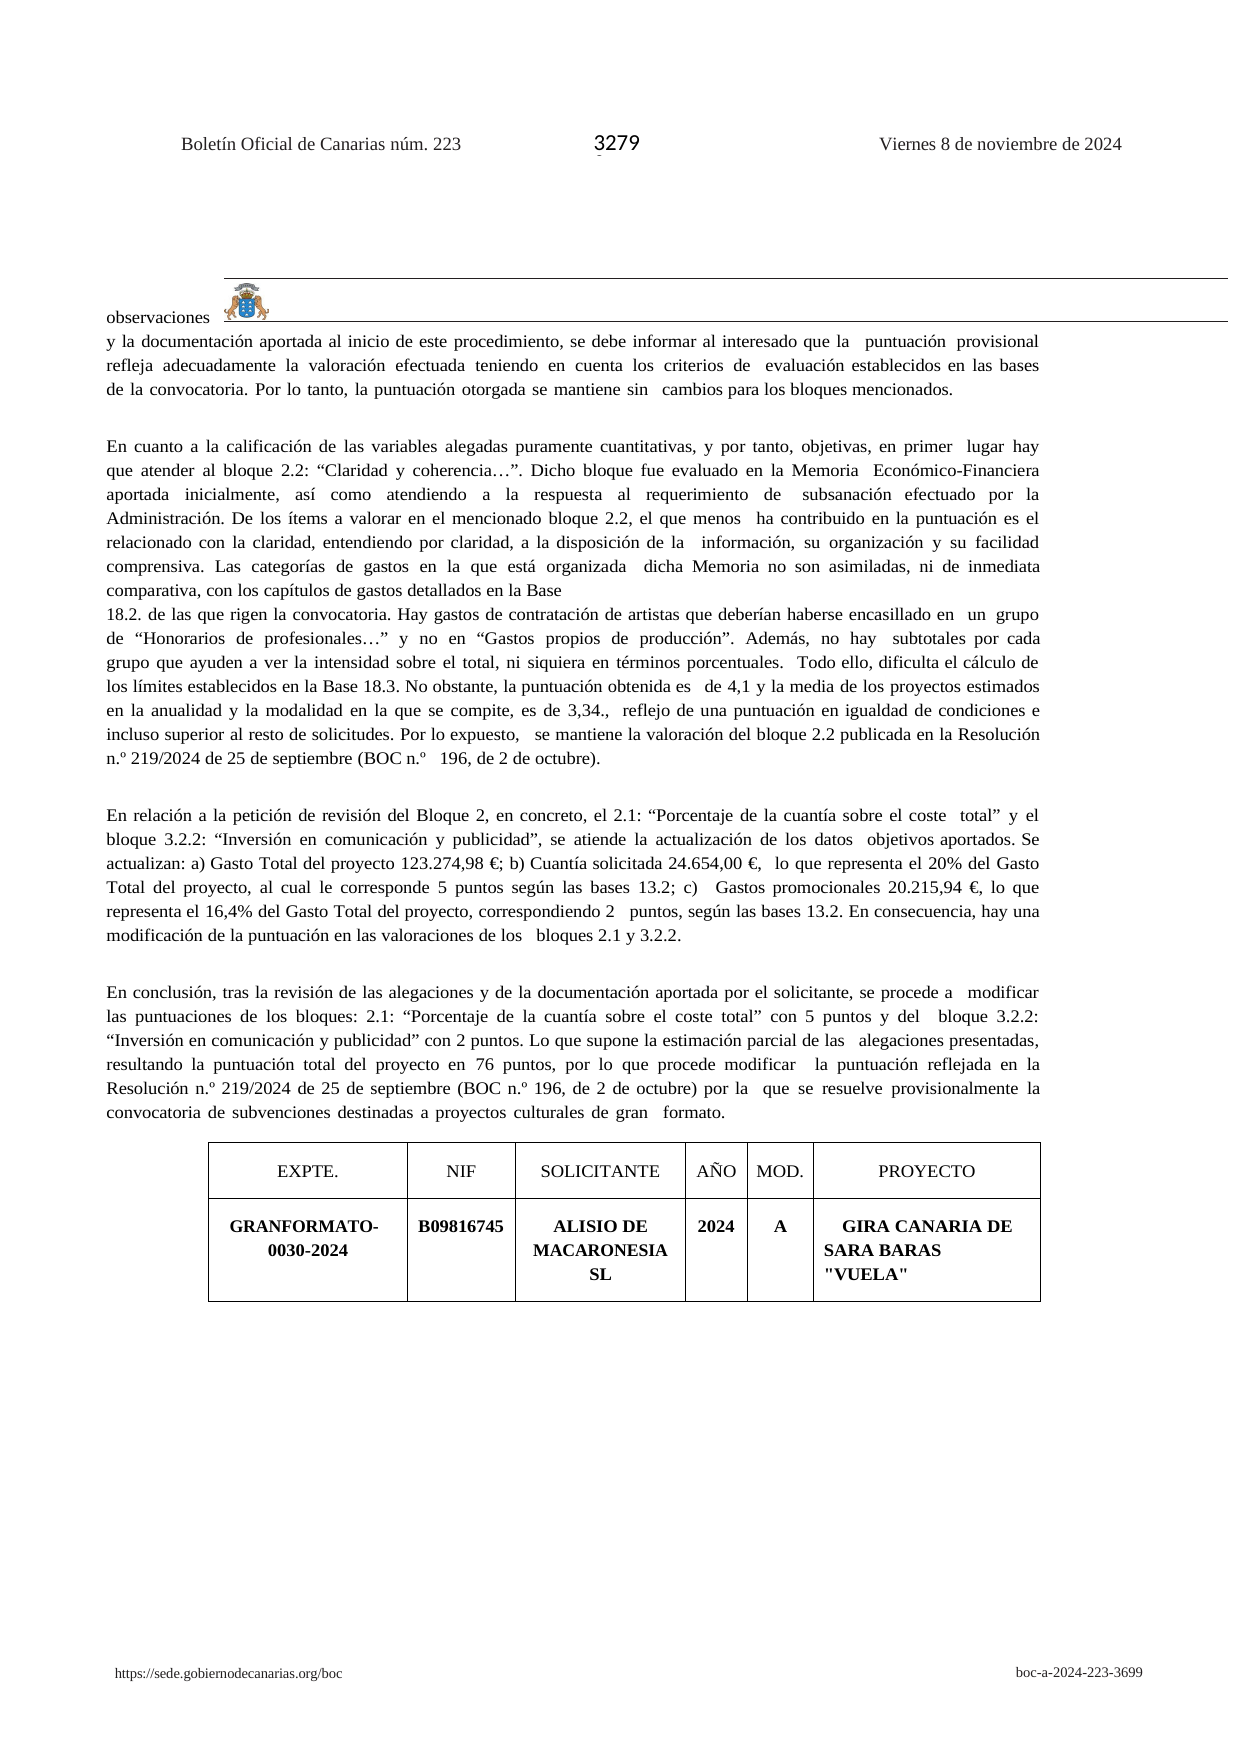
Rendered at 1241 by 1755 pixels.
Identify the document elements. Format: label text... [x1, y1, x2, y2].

table_cell B09816745 [408, 1199, 515, 1301]
table_header NIF [408, 1143, 515, 1198]
table_header AÑO [686, 1143, 747, 1198]
table_header SOLICITANTE [516, 1143, 685, 1198]
list de las que rigen la convocatoria. Hay gastos de contratación de artistas que deberían haberse encasillado en un grupo de “Honorarios de profesionales…” y no en “Gastos propios de producción”. Además, no hay subtotales por cada grupo que ayuden a ver la intensidad sobre el total, ni siquiera en términos porcentuales. Todo ello, dificulta el cálculo de los límites establecidos en la Base 18.3. No obstante, la puntuación obtenida es de 4,1 y la media de los proyectos estimados en la anualidad y la modalidad en la que se compite, es de 3,34., reflejo de una puntuación en igualdad de condiciones e incluso superior al resto de solicitudes. Por lo expuesto, se mantiene la valoración del bloque 2.2 publicada en la Resolución n.º 219/2024 de 25 de septiembre (BOC n.º 196, de 2 de octubre). [106, 604, 1040, 768]
text En conclusión, tras la revisión de las alegaciones y de la documentación aportada por el solicitante, se procede a modificar las puntuaciones de los bloques: 2.1: “Porcentaje de la cuantía sobre el coste total” con 5 puntos y del bloque 3.2.2: “Inversión en comunicación y publicidad” con 2 puntos. Lo que supone la estimación parcial de las alegaciones presentadas, resultando la puntuación total del proyecto en 76 puntos, por lo que procede modificar la puntuación reflejada en la Resolución n.º 219/2024 de 25 de septiembre (BOC n.º 196, de 2 de octubre) por la que se resuelve provisionalmente la convocatoria de subvenciones destinadas a proyectos culturales de gran formato. [106, 982, 1040, 1122]
table_header PROYECTO [814, 1143, 1040, 1198]
text En relación a la petición de revisión del Bloque 2, en concreto, el 2.1: “Porcentaje de la cuantía sobre el coste total” y el bloque 3.2.2: “Inversión en comunicación y publicidad”, se atiende la actualización de los datos objetivos aportados. Se actualizan: a) Gasto Total del proyecto 123.274,98 €; b) Cuantía solicitada 24.654,00 €, lo que representa el 20% del Gasto Total del proyecto, al cual le corresponde 5 puntos según las bases 13.2; c) Gastos promocionales 20.215,94 €, lo que representa el 16,4% del Gasto Total del proyecto, correspondiendo 2 puntos, según las bases 13.2. En consecuencia, hay una modificación de la puntuación en las valoraciones de los bloques 2.1 y 3.2.2. [106, 805, 1041, 945]
table_cell GRANFORMATO- 0030-2024 [209, 1199, 407, 1301]
table_cell ALISIO DE MACARONESIA SL [516, 1199, 685, 1301]
text En cuanto a la calificación de las variables alegadas puramente cuantitativas, y por tanto, objetivas, en primer lugar hay que atender al bloque 2.2: “Claridad y coherencia…”. Dicho bloque fue evaluado en la Memoria Económico-Financiera aportada inicialmente, así como atendiendo a la respuesta al requerimiento de subsanación efectuado por la Administración. De los ítems a valorar en el mencionado bloque 2.2, el que menos ha contribuido en la puntuación es el relacionado con la claridad, entendiendo por claridad, a la disposición de la información, su organización y su facilidad comprensiva. Las categorías de gastos en la que está organizada dicha Memoria no son asimiladas, ni de inmediata comparativa, con los capítulos de gastos detallados en la Base [106, 436, 1040, 600]
table_cell 2024 [686, 1199, 747, 1301]
table_header EXPTE. [209, 1143, 407, 1198]
table_cell A [748, 1199, 813, 1301]
text observaciones y la documentación aportada al inicio de este procedimiento, se debe informar al interesado que la puntuación provisional refleja adecuadamente la valoración efectuada teniendo en cuenta los criterios de evaluación establecidos en las bases de la convocatoria. Por lo tanto, la puntuación otorgada se mantiene sin cambios para los bloques mencionados. [106, 307, 1040, 399]
table_header MOD. [748, 1143, 813, 1198]
table_cell GIRA CANARIA DE SARA BARAS "VUELA" [814, 1199, 1040, 1301]
